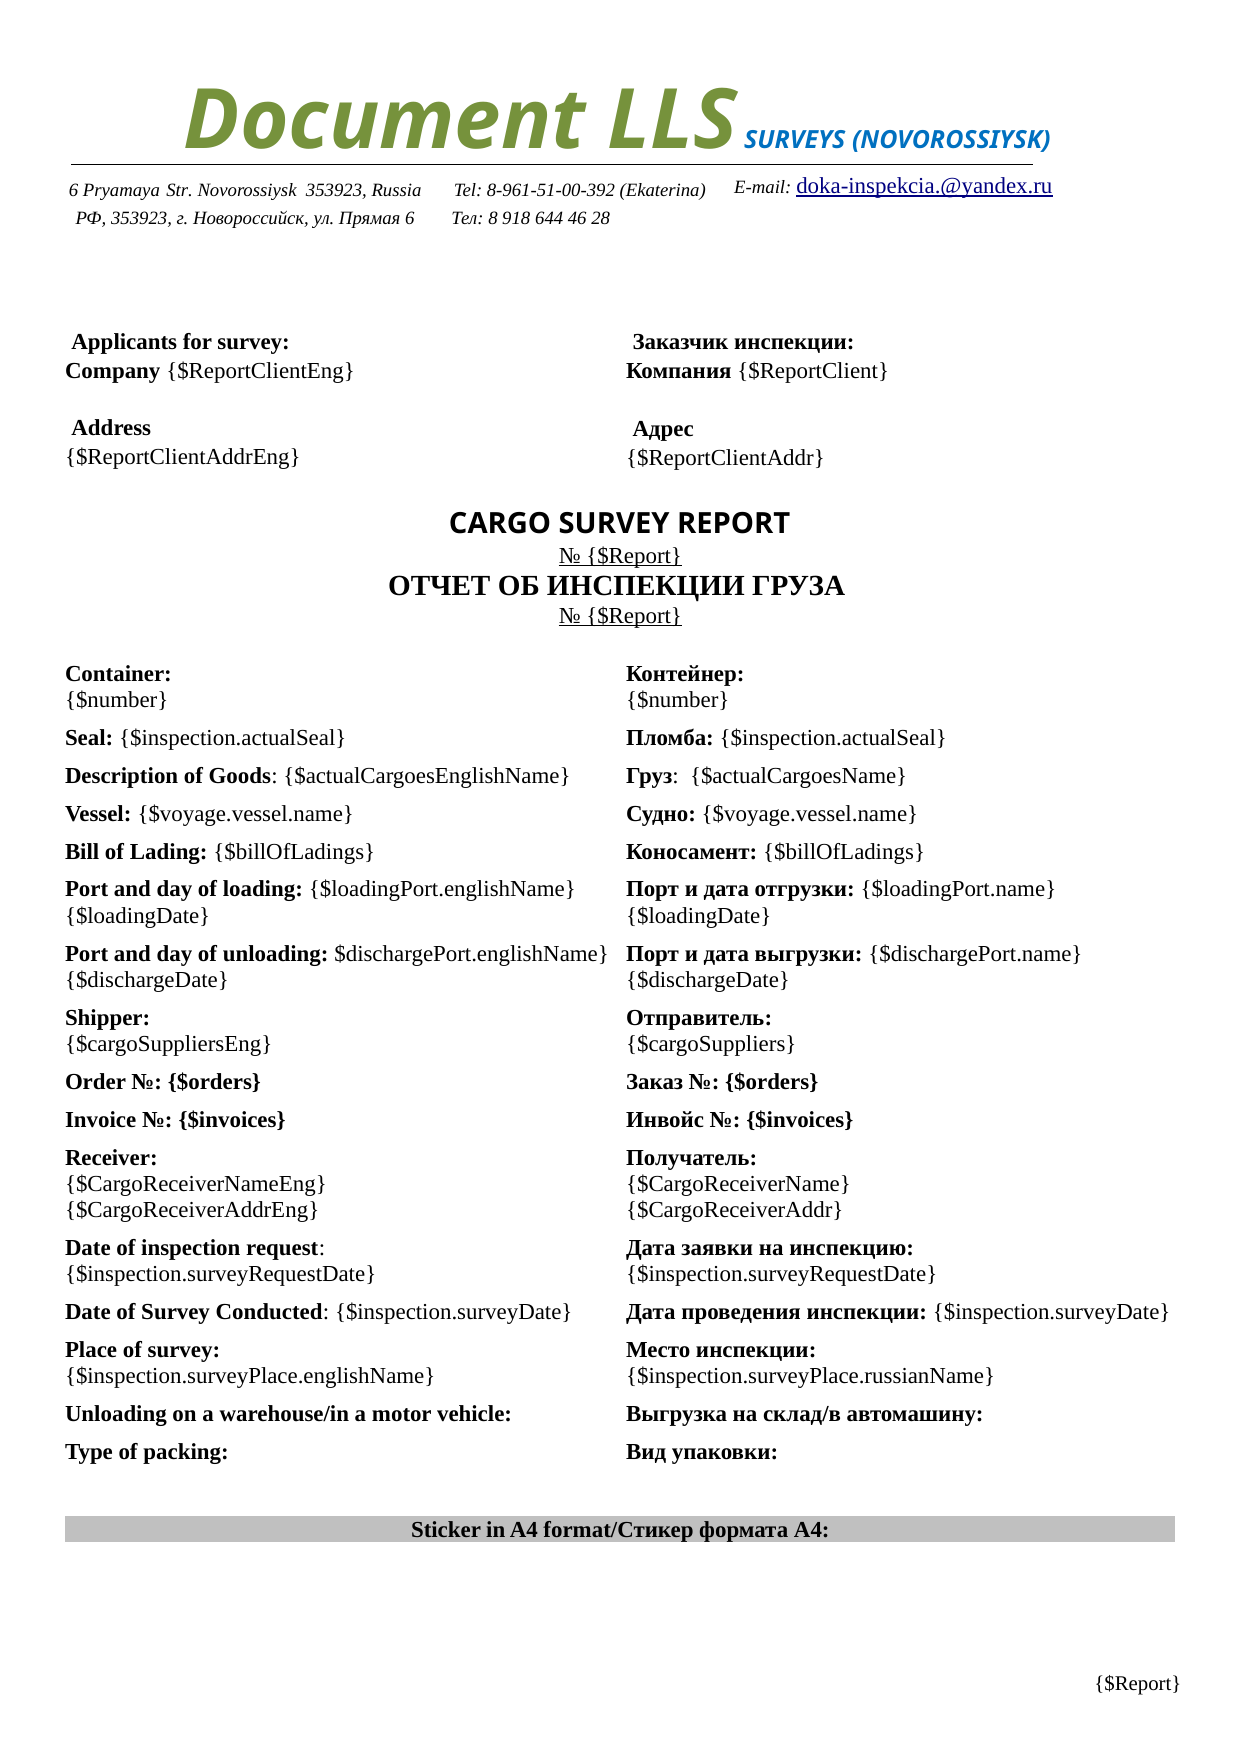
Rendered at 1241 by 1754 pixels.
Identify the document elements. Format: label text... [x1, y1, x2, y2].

table_cell Type of packing: [59, 1433, 620, 1470]
table_cell Date of inspection request: {$inspection.surveyRequestDate} [59, 1229, 620, 1293]
table_header Sticker in A4 format/Стикер формата А4: [59, 1510, 1181, 1548]
table_cell Вид упаковки: [620, 1433, 1181, 1470]
table_cell Port and day of unloading: $dischargePort.englishName} {$dischargeDate} [59, 934, 620, 998]
table_cell [620, 1548, 1181, 1599]
table_cell Судно: {$voyage.vessel.name} [620, 794, 1181, 832]
table_cell Коносамент: {$billOfLadings} [620, 832, 1181, 870]
text № {$Report} [59, 542, 1181, 568]
table_cell Получатель: {$CargoReceiverName} {$CargoReceiverAddr} [620, 1138, 1181, 1228]
table_cell Vessel: {$voyage.vessel.name} [59, 794, 620, 832]
table_cell Receiver: {$CargoReceiverNameEng} {$CargoReceiverAddrEng} [59, 1138, 620, 1228]
table_cell Port and day of loading: {$loadingPort.englishName} {$loadingDate} [59, 870, 620, 934]
table_cell Order №: {$orders} [59, 1062, 620, 1100]
table_cell Дата проведения инспекции: {$inspection.surveyDate} [620, 1293, 1181, 1330]
text CARGO SURVEY REPORT [59, 502, 1181, 542]
table_cell Unloading on a warehouse/in a motor vehicle: [59, 1395, 620, 1432]
table_cell Description of Goods: {$actualCargoesEnglishName} [59, 756, 620, 794]
table_cell Date of Survey Conducted: {$inspection.surveyDate} [59, 1293, 620, 1330]
table_cell [59, 1548, 620, 1599]
table_cell Груз: {$actualCargoesName} [620, 756, 1181, 794]
table_header Контейнер: {$number} [620, 654, 1181, 718]
table_header Заказчик инспекции: Компания {$ReportClient} Адрес {$ReportClientAddr} [620, 317, 1181, 502]
table_cell Заказ №: {$orders} [620, 1062, 1181, 1100]
table_header Applicants for survey: Company {$ReportClientEng} Address {$ReportClientAddrEng} [59, 317, 620, 502]
text ОТЧЕТ ОБ ИНСПЕКЦИИ ГРУЗА [59, 568, 1181, 602]
table_cell Инвойс №: {$invoices} [620, 1100, 1181, 1138]
table_cell Порт и дата отгрузки: {$loadingPort.name} {$loadingDate} [620, 870, 1181, 934]
table_cell Отправитель: {$cargoSuppliers} [620, 998, 1181, 1062]
table_cell Invoice №: {$invoices} [59, 1100, 620, 1138]
text № {$Report} [59, 602, 1181, 628]
table_header Container: {$number} [59, 654, 620, 718]
table_cell Место инспекции: {$inspection.surveyPlace.russianName} [620, 1330, 1181, 1394]
table_cell Shipper: {$cargoSuppliersEng} [59, 998, 620, 1062]
table_cell Порт и дата выгрузки: {$dischargePort.name} {$dischargeDate} [620, 934, 1181, 998]
table_cell Пломба: {$inspection.actualSeal} [620, 719, 1181, 756]
table_cell Дата заявки на инспекцию:{$inspection.surveyRequestDate} [620, 1229, 1181, 1293]
table_cell Bill of Lading: {$billOfLadings} [59, 832, 620, 870]
table_cell Выгрузка на склад/в автомашину: [620, 1395, 1181, 1432]
table_cell Place of survey: {$inspection.surveyPlace.englishName} [59, 1330, 620, 1394]
table_cell Seal: {$inspection.actualSeal} [59, 719, 620, 756]
